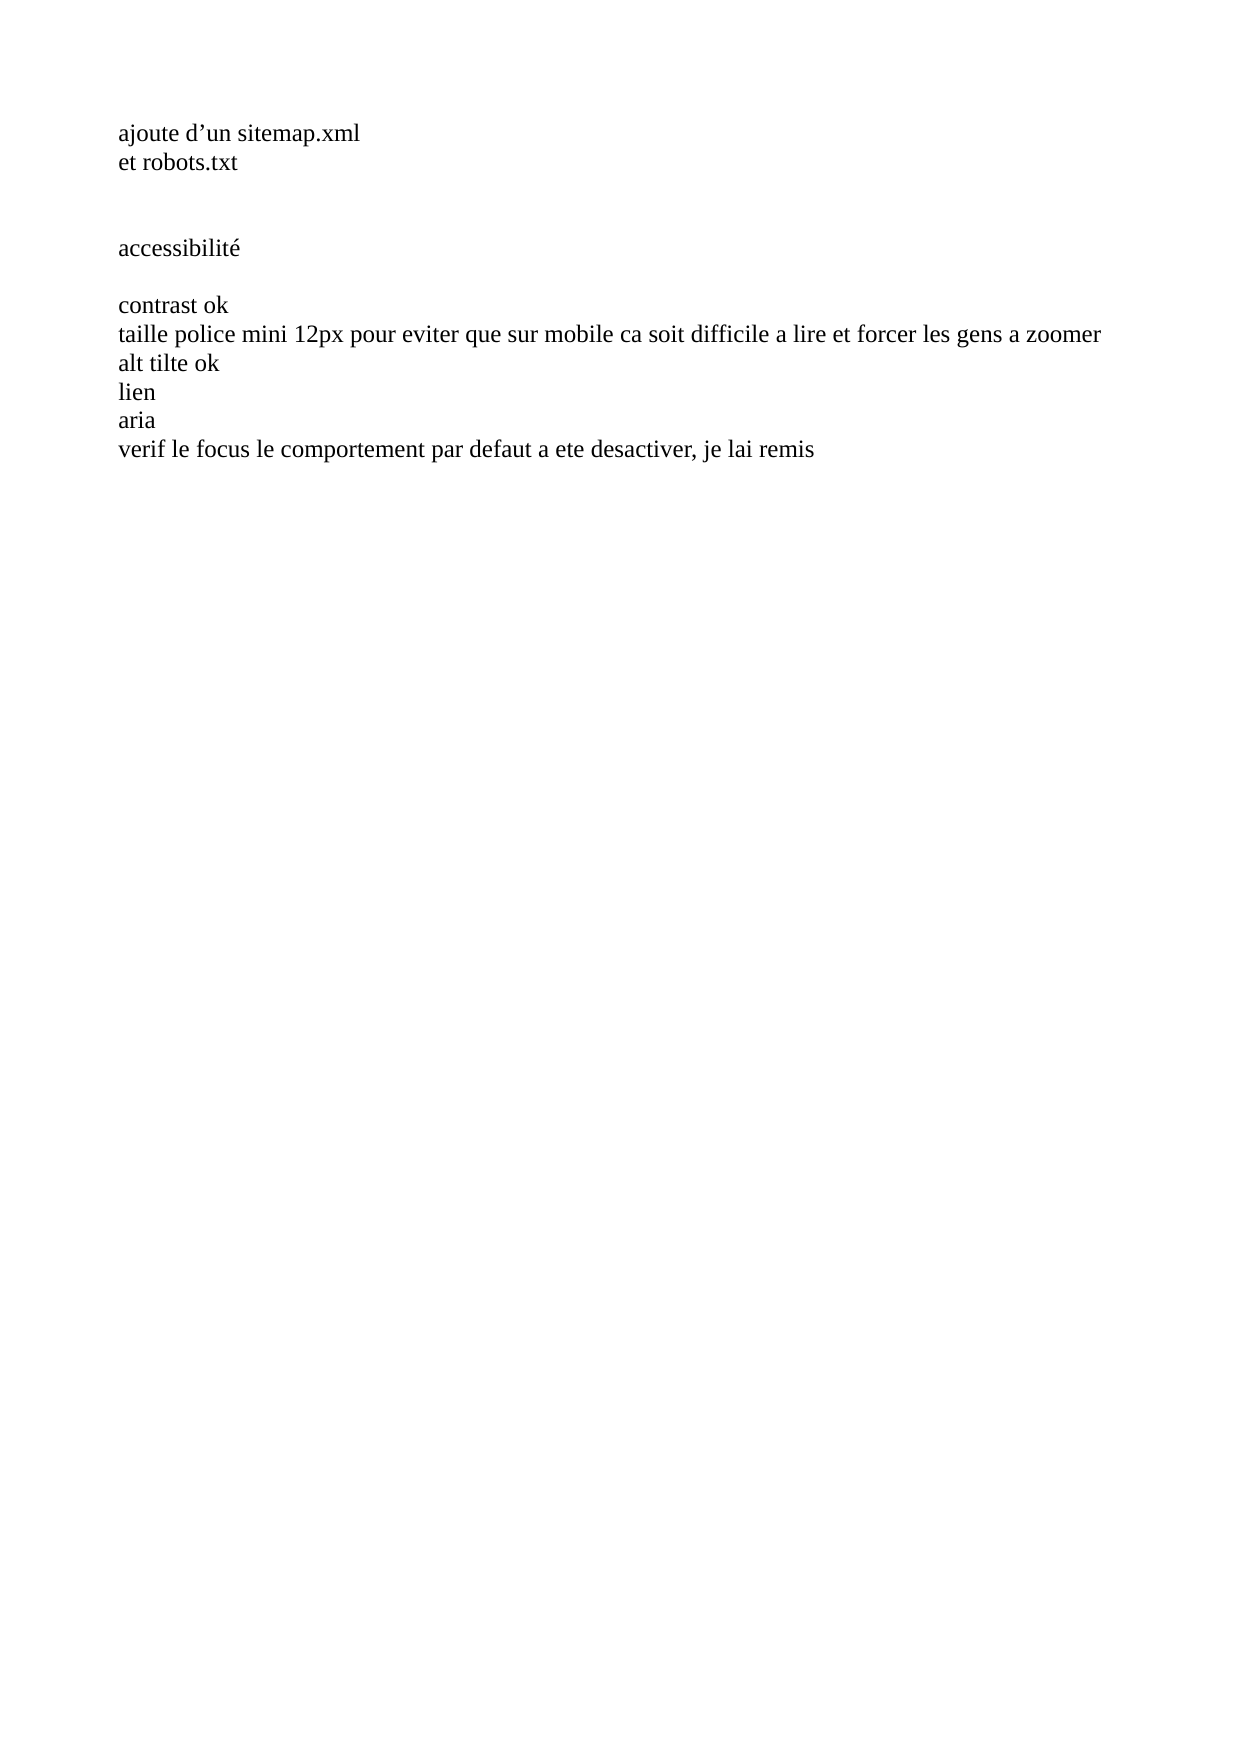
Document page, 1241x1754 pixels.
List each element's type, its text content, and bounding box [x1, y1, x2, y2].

text lien [118, 377, 1122, 406]
text verif le focus le comportement par defaut a ete desactiver, je lai remis [118, 434, 1122, 463]
text aria [118, 406, 1122, 434]
text accessibilité [118, 233, 1122, 262]
text et robots.txt [118, 147, 1122, 176]
text taille police mini 12px pour eviter que sur mobile ca soit difficile a lire et forcer les gens a zoomer [118, 319, 1122, 348]
text ajoute d’un sitemap.xml [118, 118, 1122, 147]
text contrast ok [118, 291, 1122, 319]
text alt tilte ok [118, 348, 1122, 377]
